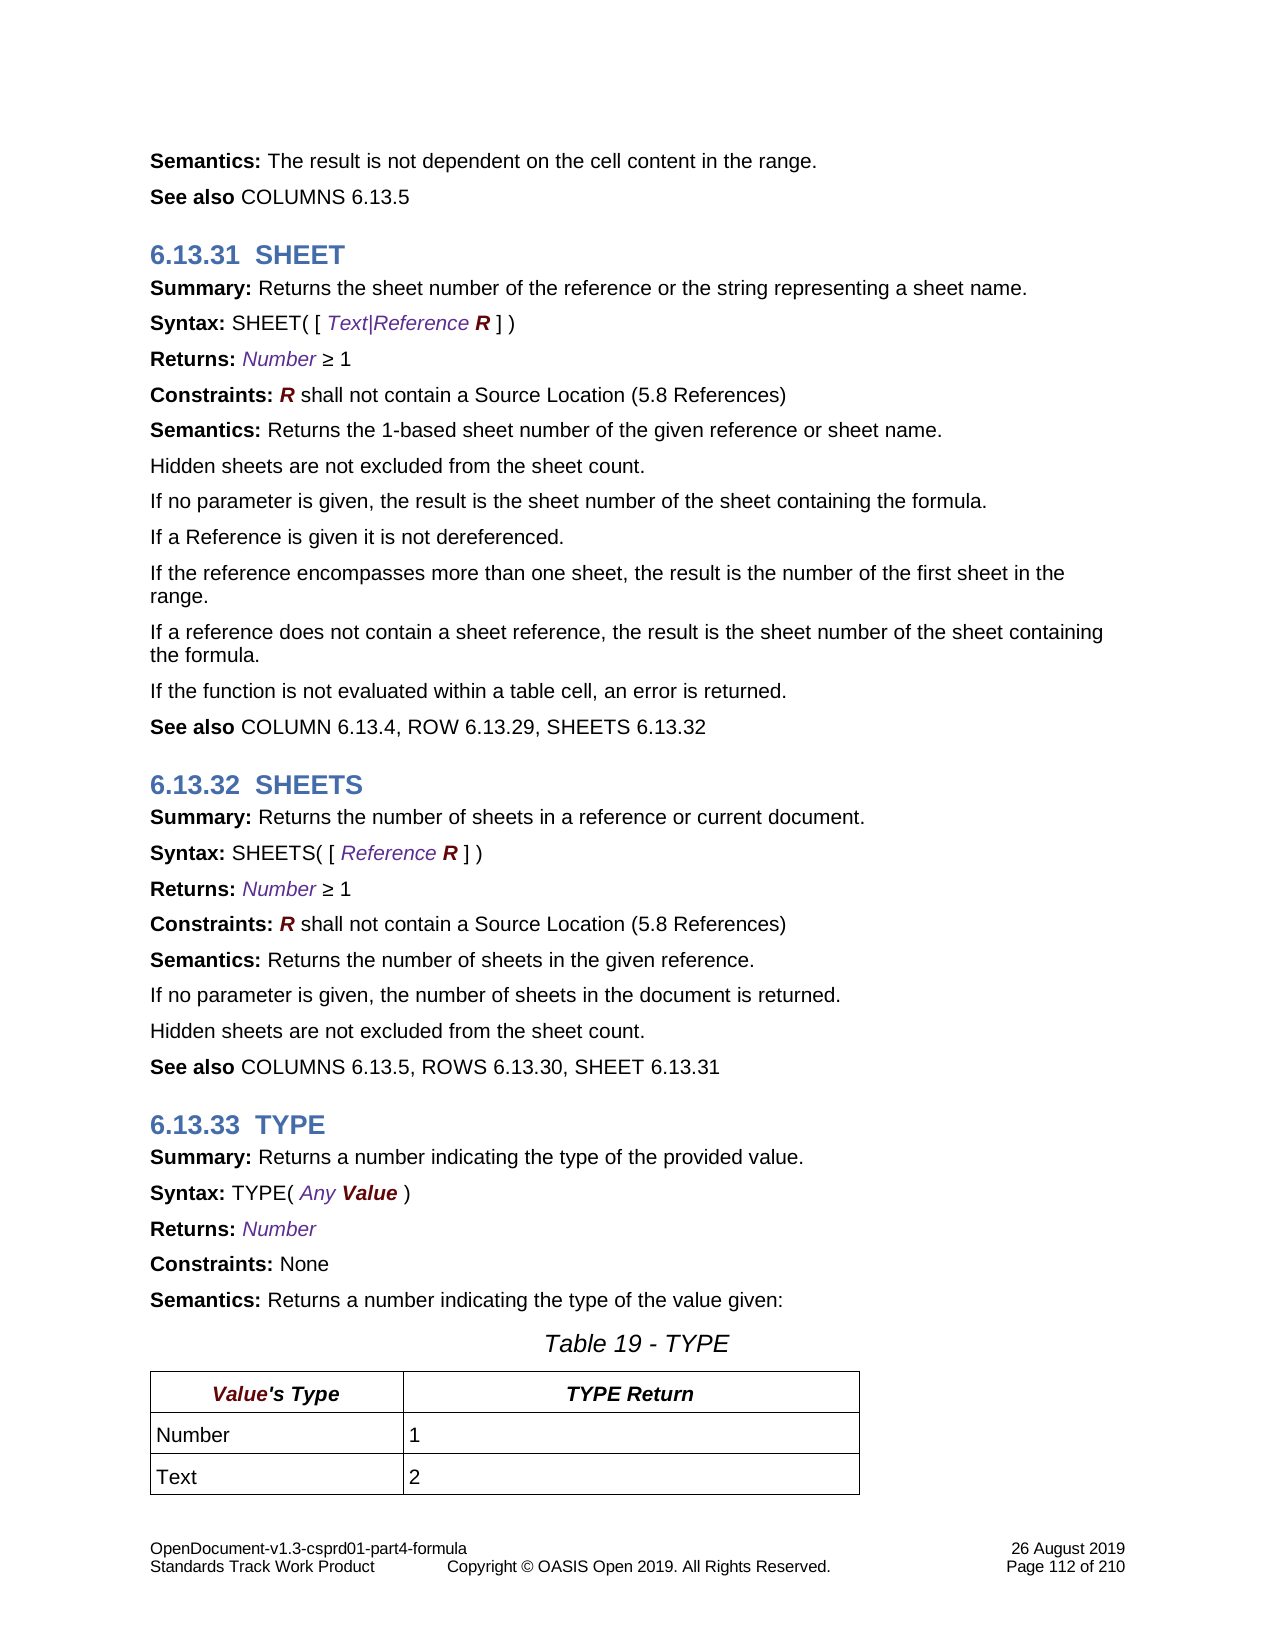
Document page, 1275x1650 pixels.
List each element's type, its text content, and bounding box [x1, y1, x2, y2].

text If a reference does not contain a sheet reference, the result is the sheet number of the sheet containing the formula. [150, 620, 1125, 667]
text Semantics: The result is not dependent on the cell content in the range. [150, 150, 1125, 173]
text Semantics: Returns a number indicating the type of the value given: [150, 1288, 1125, 1312]
text Returns: Number ≥ 1 [150, 877, 1125, 901]
subtitle SHEET [150, 240, 1125, 270]
text If no parameter is given, the number of sheets in the document is returned. [150, 984, 1125, 1007]
text Semantics: Returns the number of sheets in the given reference. [150, 948, 1125, 972]
text Hidden sheets are not excluded from the sheet count. [150, 1019, 1125, 1043]
table_cell Number [151, 1413, 403, 1453]
table_cell 2 [404, 1454, 859, 1494]
text If the function is not evaluated within a table cell, an error is returned. [150, 679, 1125, 703]
text Semantics: Returns the 1-based sheet number of the given reference or sheet name. [150, 419, 1125, 442]
text Table 19 - TYPE [150, 1330, 1125, 1358]
text See also COLUMNS 6.13.5 [150, 186, 1125, 209]
text Constraints: None [150, 1253, 1125, 1276]
text Summary: Returns the number of sheets in a reference or current document. [150, 806, 1125, 829]
text If a Reference is given it is not dereferenced. [150, 526, 1125, 549]
text See also COLUMNS 6.13.5, ROWS 6.13.30, SHEET 6.13.31 [150, 1055, 1125, 1079]
text See also COLUMN 6.13.4, ROW 6.13.29, SHEETS 6.13.32 [150, 715, 1125, 739]
table_cell Text [151, 1454, 403, 1494]
text Summary: Returns the sheet number of the reference or the string representing a sheet name. [150, 276, 1125, 300]
table_cell 1 [404, 1413, 859, 1453]
subtitle SHEETS [150, 770, 1125, 800]
table_header TYPE Return [404, 1372, 859, 1412]
text Syntax: SHEET( [ Text|Reference R ] ) [150, 312, 1125, 335]
text Constraints: R shall not contain a Source Location (5.8 References) [150, 383, 1125, 407]
text If the reference encompasses more than one sheet, the result is the number of the first sheet in the range. [150, 561, 1125, 608]
text Constraints: R shall not contain a Source Location (5.8 References) [150, 913, 1125, 936]
text Returns: Number ≥ 1 [150, 347, 1125, 371]
text If no parameter is given, the result is the sheet number of the sheet containing the formula. [150, 490, 1125, 513]
text Syntax: TYPE( Any Value ) [150, 1181, 1125, 1205]
text Returns: Number [150, 1217, 1125, 1241]
text Hidden sheets are not excluded from the sheet count. [150, 454, 1125, 478]
text Syntax: SHEETS( [ Reference R ] ) [150, 841, 1125, 865]
subtitle TYPE [150, 1110, 1125, 1140]
text Summary: Returns a number indicating the type of the provided value. [150, 1146, 1125, 1169]
table_header Value's Type [151, 1372, 403, 1412]
